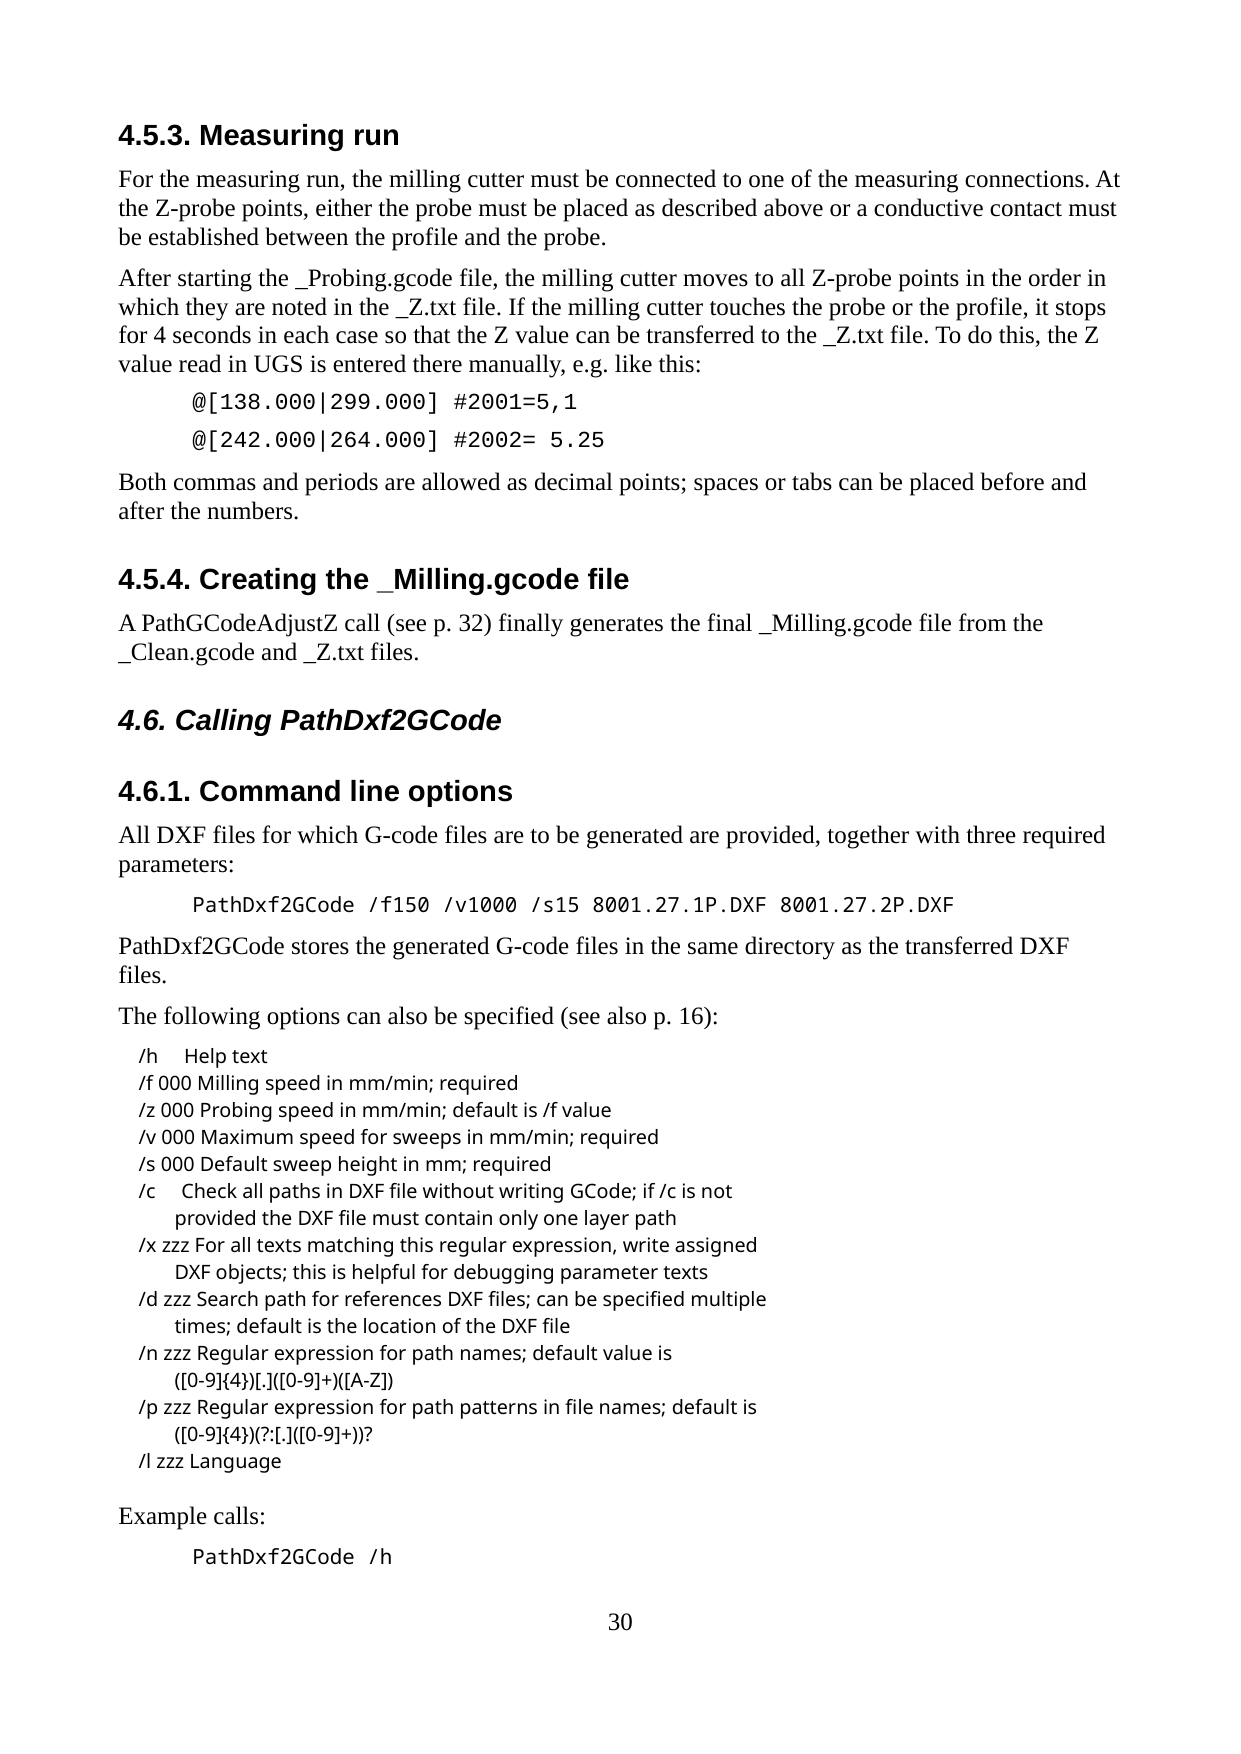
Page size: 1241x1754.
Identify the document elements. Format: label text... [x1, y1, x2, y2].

subtitle 4.5.4. Creating the _Milling.gcode file [118, 562, 1122, 596]
text PathDxf2GCode stores the generated G-code files in the same directory as the transferred DXF files. [118, 931, 1122, 989]
text /n zzz Regular expression for path names; default value is [118, 1339, 1122, 1366]
subtitle 4.6.1. Command line options [118, 774, 1122, 808]
text times; default is the location of the DXF file [118, 1312, 1122, 1339]
text ([0-9]{4})[.]([0-9]+)([A-Z]) [118, 1366, 1122, 1393]
text /c Check all paths in DXF file without writing GCode; if /c is not [118, 1177, 1122, 1204]
text For the measuring run, the milling cutter must be connected to one of the measuring connections. At the Z-probe points, either the probe must be placed as described above or a conductive contact must be established between the profile and the probe. [118, 164, 1122, 250]
text ([0-9]{4})(?:[.]([0-9]+))? [118, 1420, 1122, 1447]
text /d zzz Search path for references DXF files; can be specified multiple [118, 1285, 1122, 1312]
text /h Help text [118, 1043, 1122, 1069]
text A PathGCodeAdjustZ call (see p. 31) finally generates the final _Milling.gcode file from the _Clean.gcode and _Z.txt files. [118, 608, 1122, 666]
text provided the DXF file must contain only one layer path [118, 1204, 1122, 1231]
text /p zzz Regular expression for path patterns in file names; default is [118, 1393, 1122, 1420]
subtitle 4.5.3. Measuring run [118, 118, 1122, 152]
text @[138.000|299.000] #2001=5,1 [192, 390, 1122, 416]
text /x zzz For all texts matching this regular expression, write assigned [118, 1231, 1122, 1258]
text PathDxf2GCode /f150 /v1000 /s15 8001.27.1P.DXF 8001.27.2P.DXF [118, 890, 1122, 919]
text Example calls: [118, 1501, 1122, 1530]
text /z 000 Probing speed in mm/min; default is /f value [118, 1097, 1122, 1123]
text PathDxf2GCode /h [118, 1542, 1122, 1571]
text @[242.000|264.000] #2002= 5.25 [192, 429, 1122, 455]
text /f 000 Milling speed in mm/min; required [118, 1069, 1122, 1097]
text DXF objects; this is helpful for debugging parameter texts [118, 1258, 1122, 1285]
text /l zzz Language [118, 1447, 1122, 1474]
text /v 000 Maximum speed for sweeps in mm/min; required [118, 1123, 1122, 1151]
text After starting the _Probing.gcode file, the milling cutter moves to all Z-probe points in the order in which they are noted in the _Z.txt file. If the milling cutter touches the probe or the profile, it stops for 4 seconds in each case so that the Z value can be transferred to the _Z.txt file. To do this, the Z value read in UGS is entered there manually, e.g. like this: [118, 263, 1122, 378]
text /s 000 Default sweep height in mm; required [118, 1151, 1122, 1177]
text The following options can also be specified (see also p. 15): [118, 1001, 1122, 1030]
subtitle 4.6. Calling PathDxf2GCode [118, 703, 1122, 737]
text Both commas and periods are allowed as decimal points; spaces or tabs can be placed before and after the numbers. [118, 467, 1122, 525]
text All DXF files for which G-code files are to be generated are provided, together with three required parameters: [118, 820, 1122, 878]
